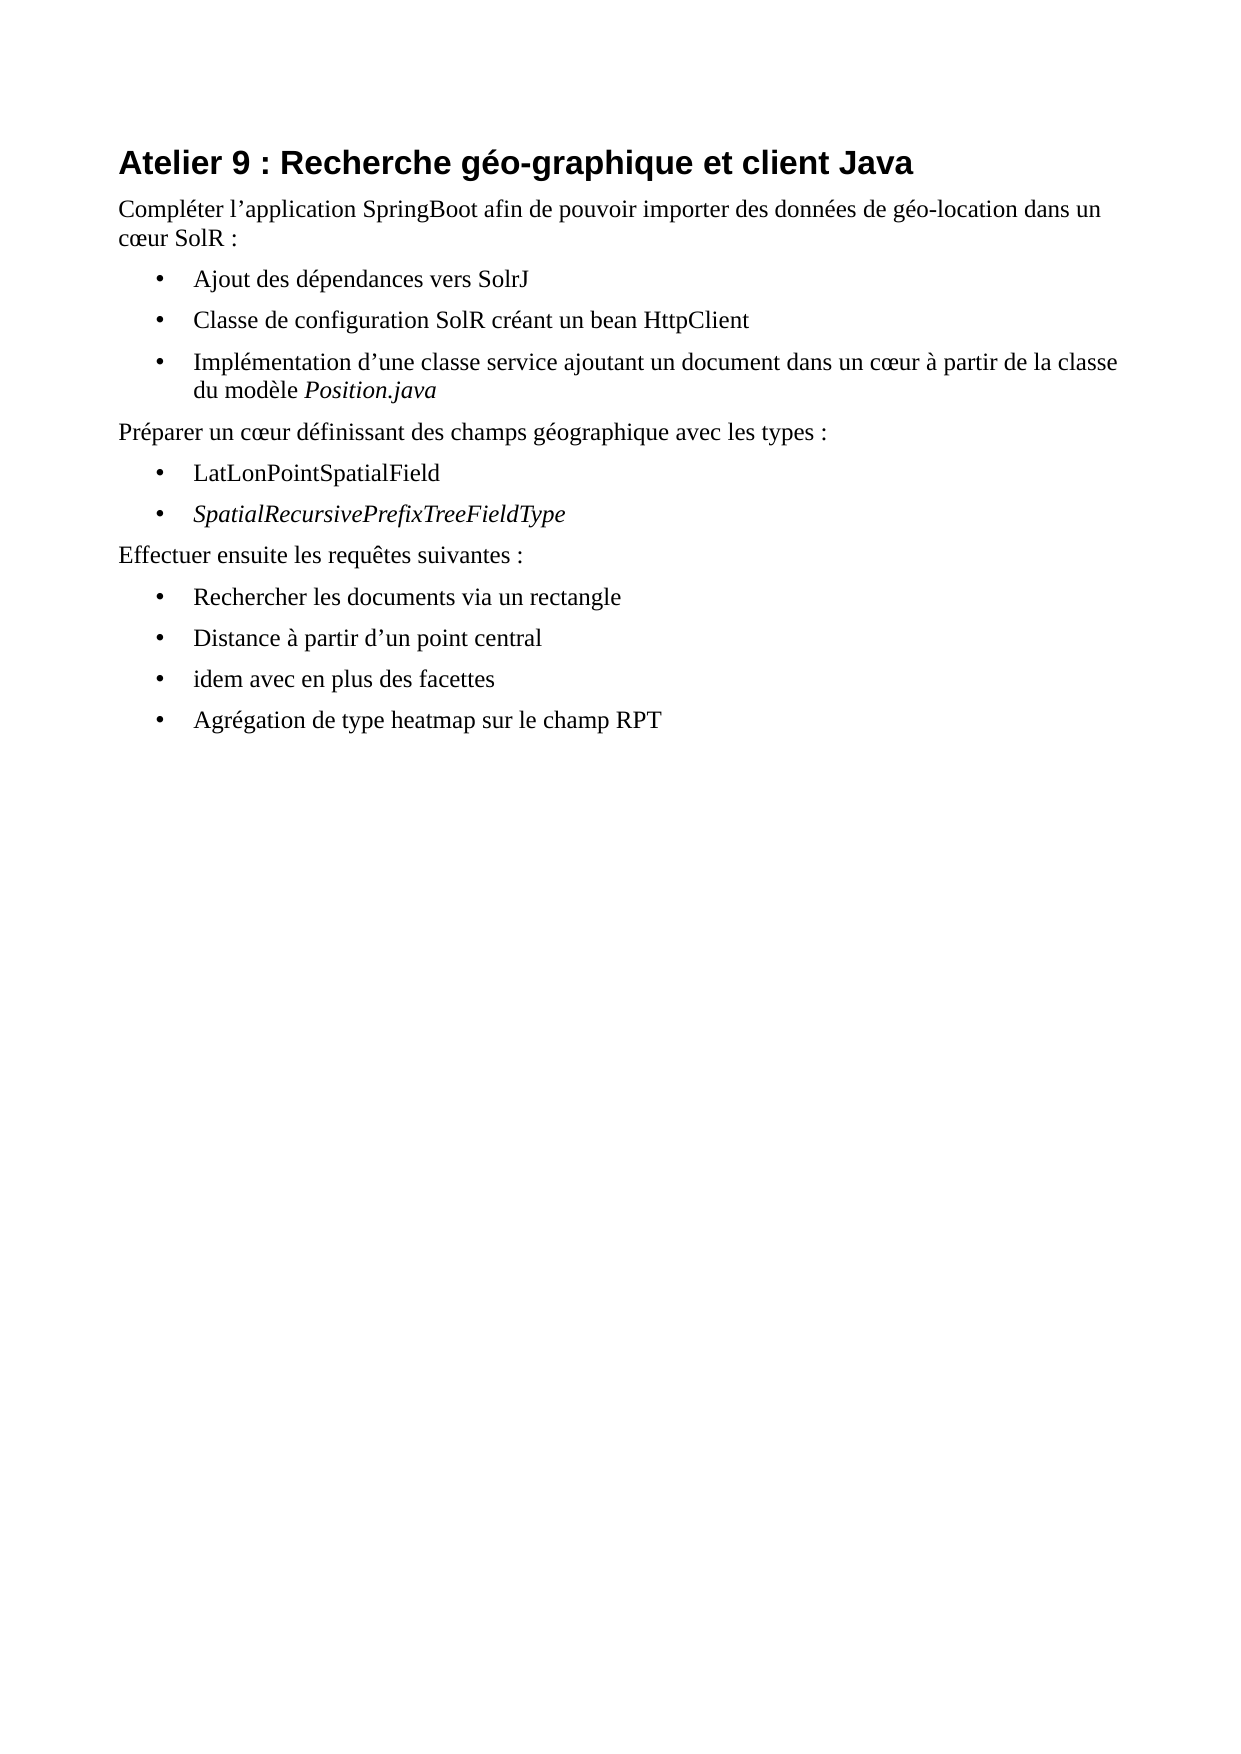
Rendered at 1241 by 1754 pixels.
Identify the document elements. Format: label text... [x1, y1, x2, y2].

list Rechercher les documents via un rectangle [156, 582, 1122, 611]
list SpatialRecursivePrefixTreeFieldType [156, 499, 1122, 528]
list Distance à partir d’un point central [156, 623, 1122, 652]
list Ajout des dépendances vers SolrJ [156, 264, 1122, 293]
list Implémentation d’une classe service ajoutant un document dans un cœur à partir de la classe du modèle Position.java [156, 347, 1122, 404]
text Préparer un cœur définissant des champs géographique avec les types : [118, 417, 1122, 446]
text Compléter l’application SpringBoot afin de pouvoir importer des données de géo-location dans un cœur SolR : [118, 194, 1122, 252]
text Effectuer ensuite les requêtes suivantes : [118, 541, 1122, 569]
list idem avec en plus des facettes [156, 664, 1122, 693]
list LatLonPointSpatialField [156, 458, 1122, 487]
subtitle Atelier 9 : Recherche géo-graphique et client Java [118, 143, 1122, 182]
list Agrégation de type heatmap sur le champ RPT [156, 706, 1122, 734]
list Classe de configuration SolR créant un bean HttpClient [156, 306, 1122, 334]
